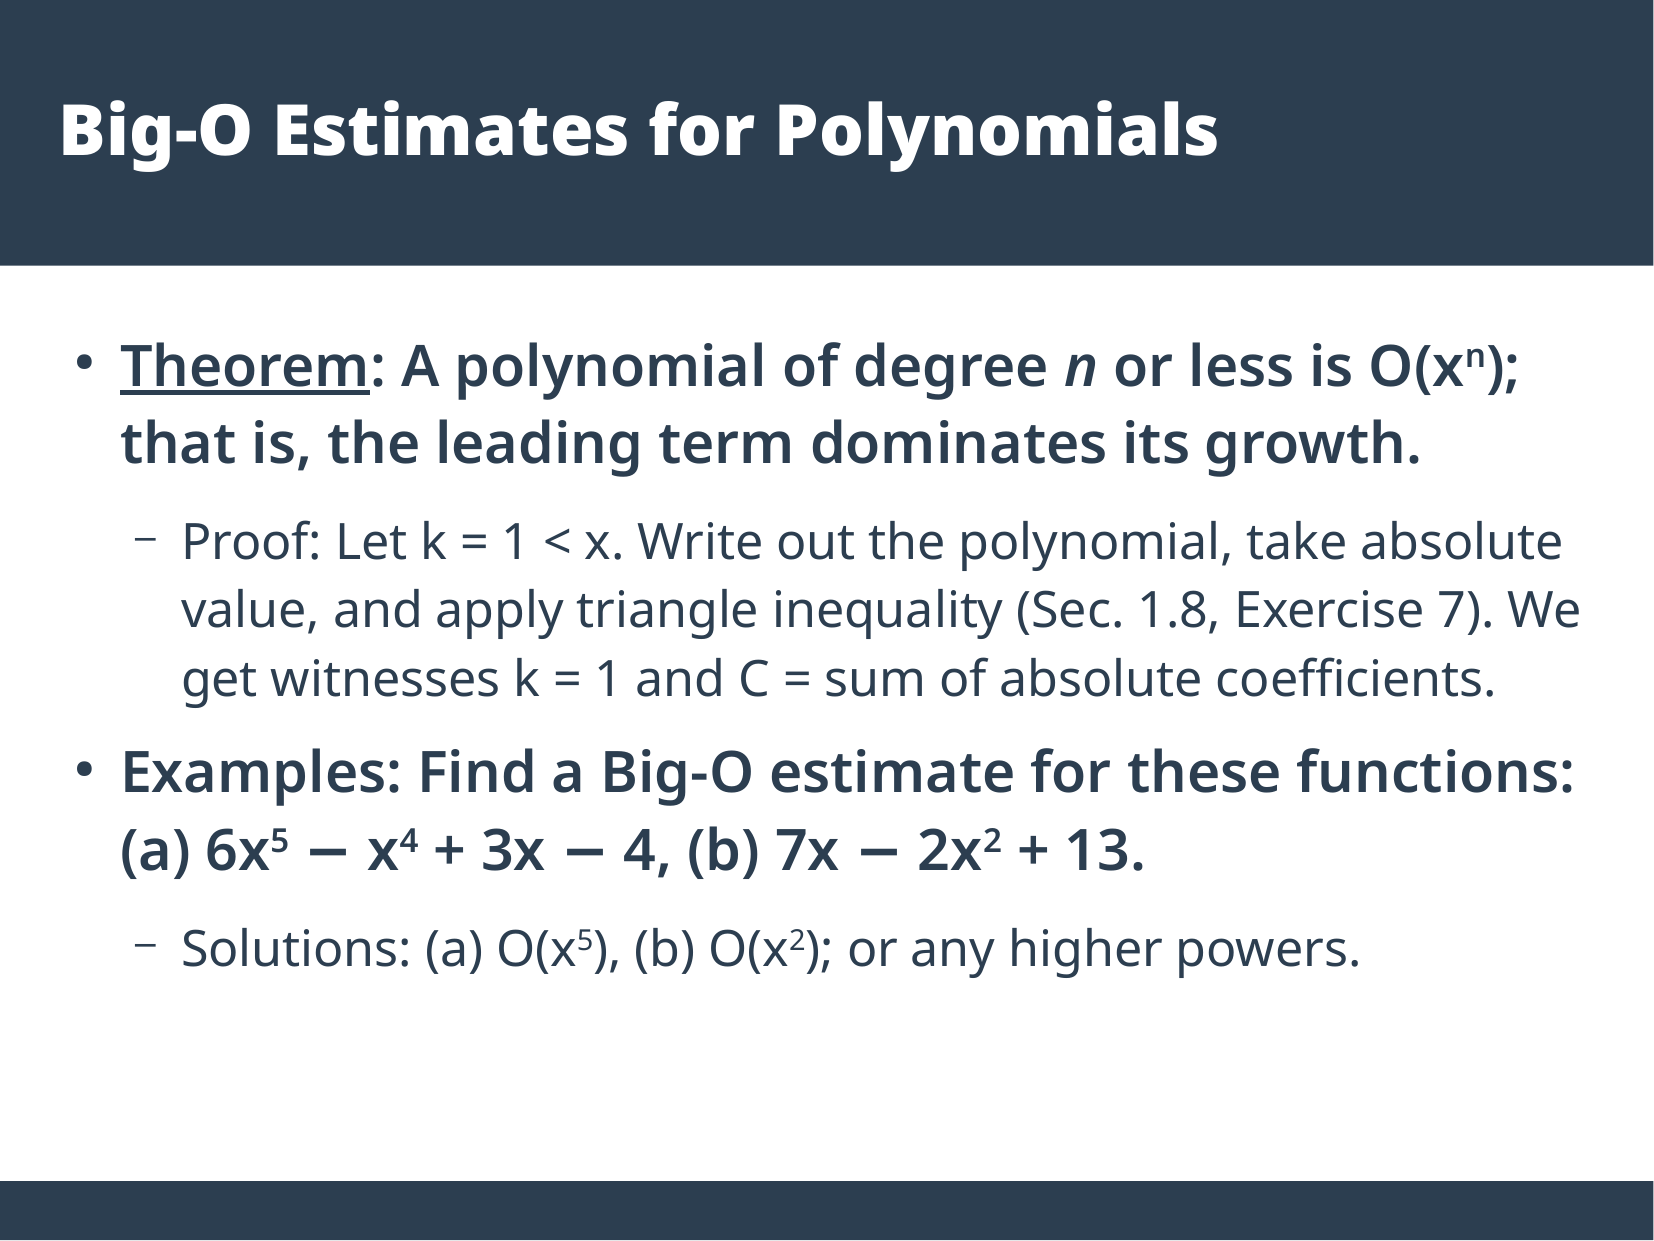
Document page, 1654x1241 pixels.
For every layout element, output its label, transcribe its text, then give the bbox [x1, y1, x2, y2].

title Big-O Estimates for Polynomials [59, 49, 1595, 207]
list Theorem: A polynomial of degree n or less is O(xn); that is, the leading term dominates its growth. Proof: Let k = 1 < x. Write out the polynomial, take absolute value, and apply triangle inequality (Sec. 1.8, Exercise 7). We get witnesses k = 1 and C = sum of absolute coefficients. Examples: Find a Big-O estimate for these functions: (a) 6x5 − x4 + 3x − 4, (b) 7x − 2x2 + 13. Solutions: (a) O(x5), (b) O(x2); or any higher powers. [59, 324, 1595, 1006]
